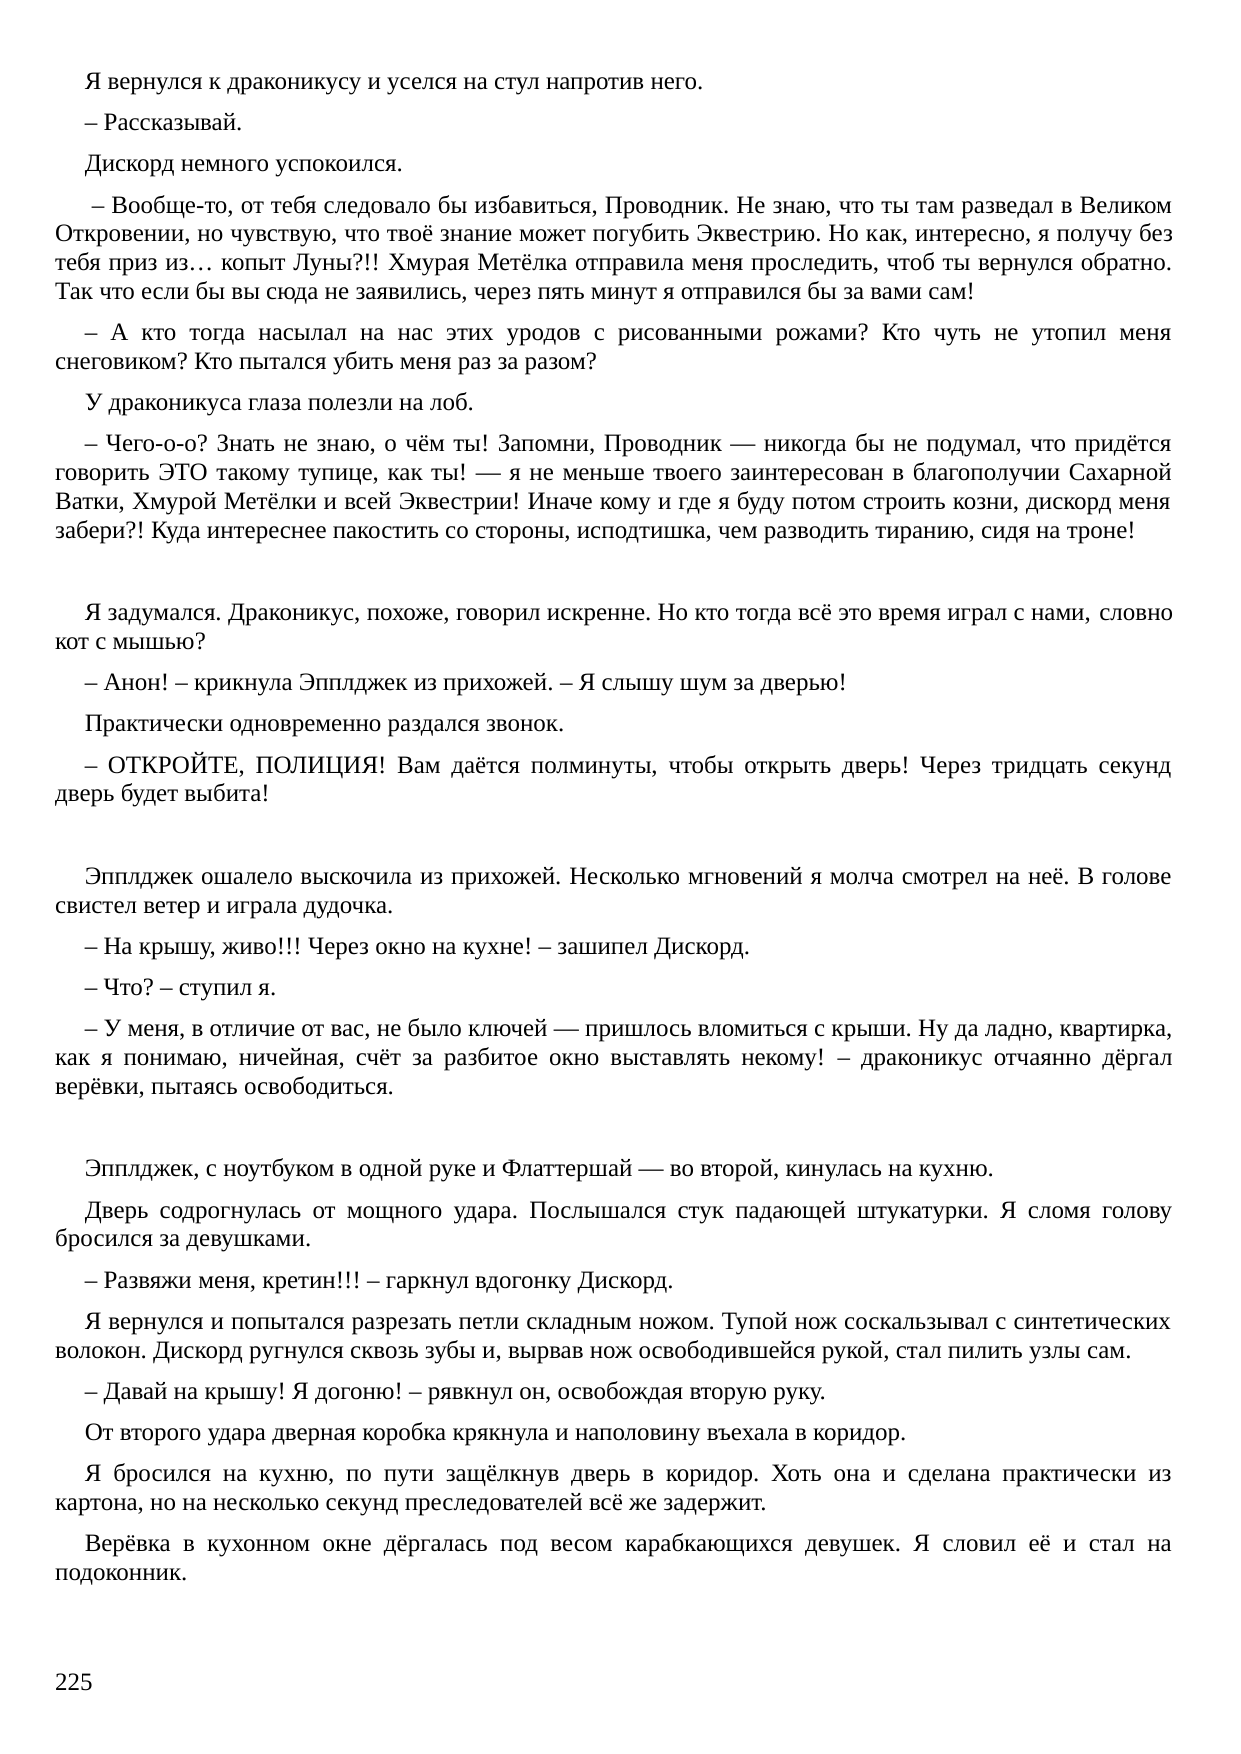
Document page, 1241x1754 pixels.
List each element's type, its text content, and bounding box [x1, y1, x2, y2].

text Я бросился на кухню, по пути защёлкнув дверь в коридор. Хоть она и сделана практически из картона, но на несколько секунд преследователей всё же задержит. [55, 1458, 1173, 1516]
text – Вообще-то, от тебя следовало бы избавиться, Проводник. Не знаю, что ты там разведал в Великом Откровении, но чувствую, что твоё знание может погубить Эквестрию. Но как, интересно, я получу без тебя приз из… копыт Луны?!! Хмурая Метёлка отправила меня проследить, чтоб ты вернулся обратно. Так что если бы вы сюда не заявились, через пять минут я отправился бы за вами сам! [55, 190, 1173, 305]
text У драконикуса глаза полезли на лоб. [55, 387, 1173, 416]
text Дискорд немного успокоился. [55, 148, 1173, 177]
text – ОТКРОЙТЕ, ПОЛИЦИЯ! Вам даётся полминуты, чтобы открыть дверь! Через тридцать секунд дверь будет выбита! [55, 750, 1173, 807]
text – У меня, в отличие от вас, не было ключей — пришлось вломиться с крыши. Ну да ладно, квартирка, как я понимаю, ничейная, счёт за разбитое окно выставлять некому! – драконикус отчаянно дёргал верёвки, пытаясь освободиться. [55, 1013, 1173, 1100]
text – Анон! – крикнула Эпплджек из прихожей. – Я слышу шум за дверью! [55, 667, 1173, 696]
text Я вернулся к драконикусу и уселся на стул напротив него. [55, 66, 1173, 95]
text Я вернулся и попытался разрезать петли складным ножом. Тупой нож соскальзывал с синтетических волокон. Дискорд ругнулся сквозь зубы и, вырвав нож освободившейся рукой, стал пилить узлы сам. [55, 1306, 1173, 1363]
text – Рассказывай. [55, 107, 1173, 136]
text Практически одновременно раздался звонок. [55, 708, 1173, 737]
text – Чего-о-о? Знать не знаю, о чём ты! Запомни, Проводник — никогда бы не подумал, что придётся говорить ЭТО такому тупице, как ты! — я не меньше твоего заинтересован в благополучии Сахарной Ватки, Хмурой Метёлки и всей Эквестрии! Иначе кому и где я буду потом строить козни, дискорд меня забери?! Куда интереснее пакостить со стороны, исподтишка, чем разводить тиранию, сидя на троне! [55, 428, 1173, 543]
text – А кто тогда насылал на нас этих уродов с рисованными рожами? Кто чуть не утопил меня снеговиком? Кто пытался убить меня раз за разом? [55, 317, 1173, 375]
text Я задумался. Драконикус, похоже, говорил искренне. Но кто тогда всё это время играл с нами, словно кот с мышью? [55, 597, 1173, 655]
text – Развяжи меня, кретин!!! – гаркнул вдогонку Дискорд. [55, 1265, 1173, 1293]
text Эпплджек ошалело выскочила из прихожей. Несколько мгновений я молча смотрел на неё. В голове свистел ветер и играла дудочка. [55, 861, 1173, 918]
text – Давай на крышу! Я догоню! – рявкнул он, освобождая вторую руку. [55, 1376, 1173, 1405]
text – Что? – ступил я. [55, 972, 1173, 1001]
text От второго удара дверная коробка крякнула и наполовину въехала в коридор. [55, 1417, 1173, 1446]
text Верёвка в кухонном окне дёргалась под весом карабкающихся девушек. Я словил её и стал на подоконник. [55, 1528, 1173, 1586]
text Дверь содрогнулась от мощного удара. Послышался стук падающей штукатурки. Я сломя голову бросился за девушками. [55, 1195, 1173, 1252]
text – На крышу, живо!!! Через окно на кухне! – зашипел Дискорд. [55, 931, 1173, 960]
text Эпплджек, с ноутбуком в одной руке и Флаттершай — во второй, кинулась на кухню. [55, 1153, 1173, 1182]
